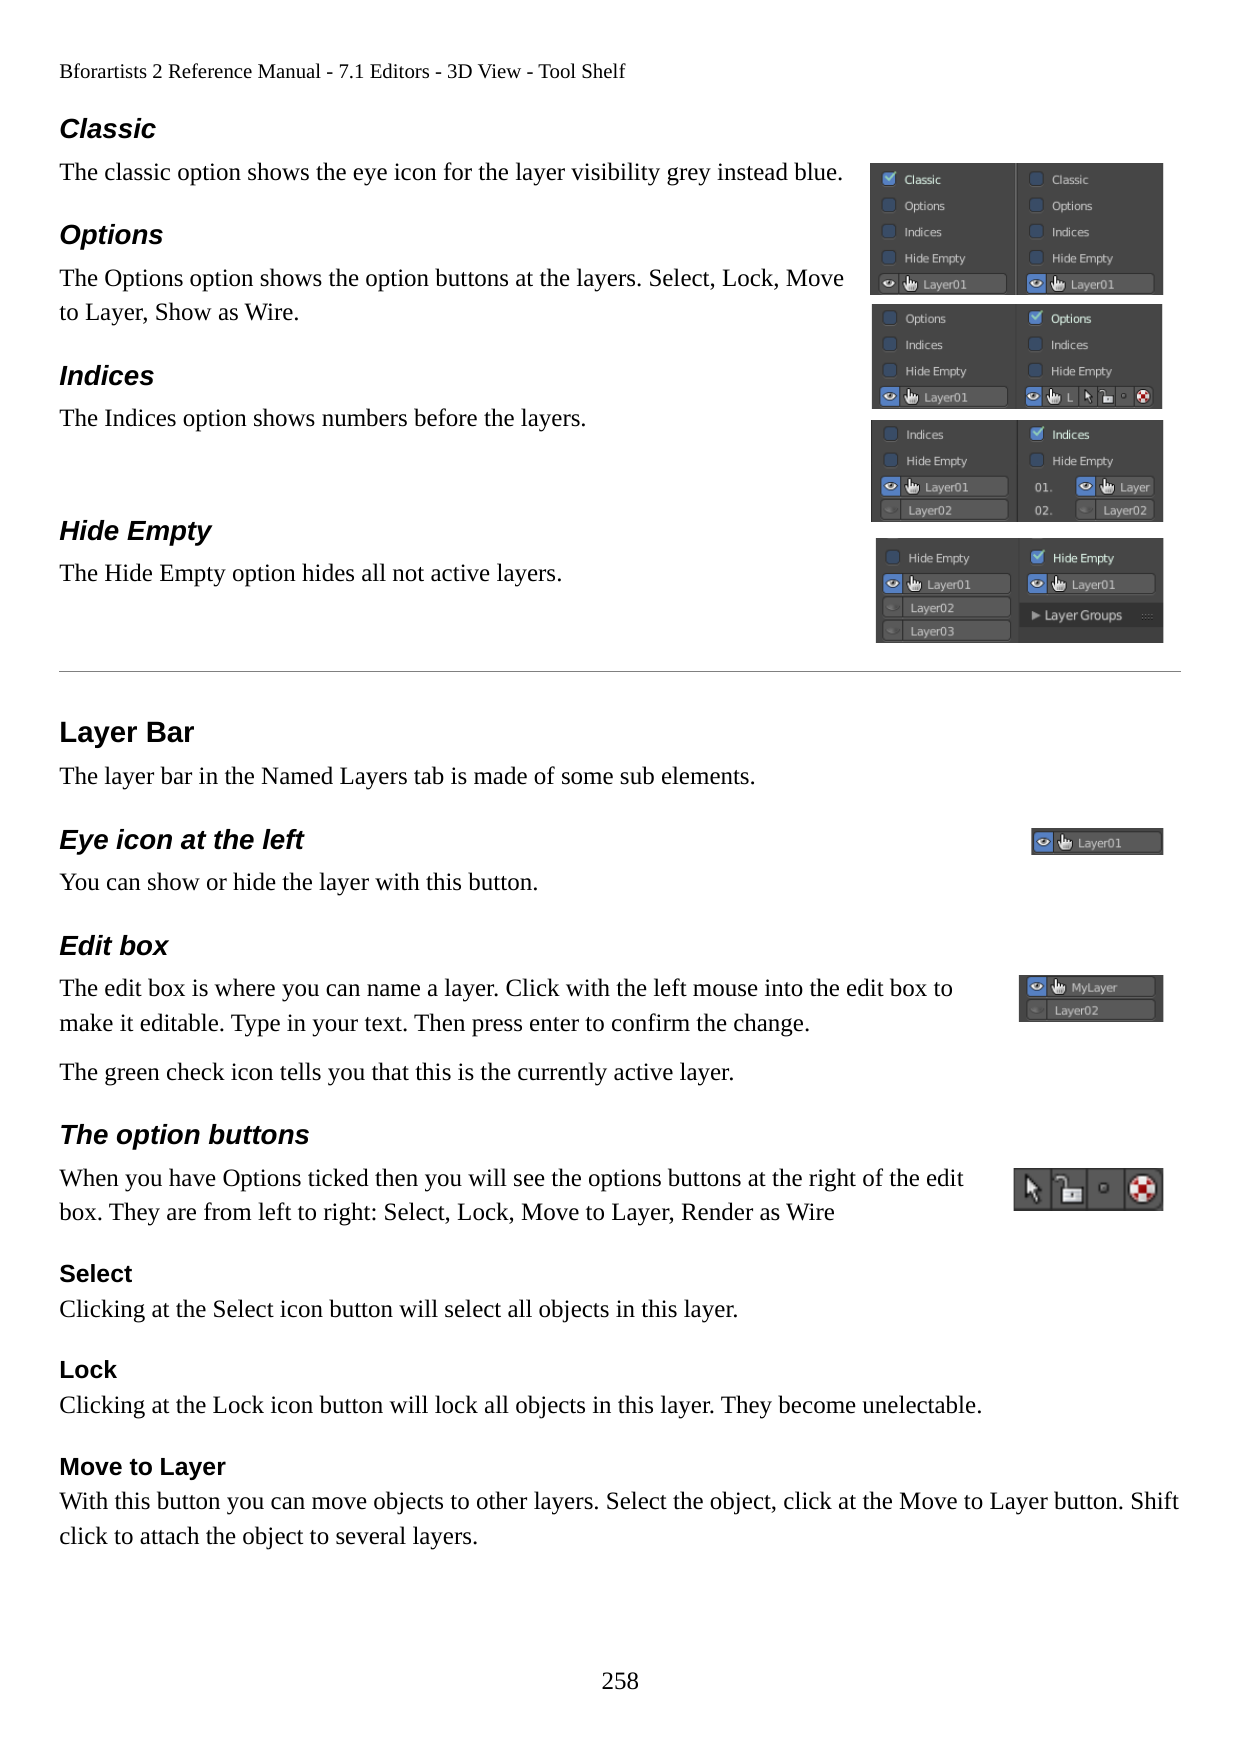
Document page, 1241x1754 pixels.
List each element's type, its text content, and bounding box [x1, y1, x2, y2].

text The green check icon tells you that this is the currently active layer. [59, 1057, 1181, 1086]
subtitle [1164, 218, 1181, 250]
text The layer bar in the Named Layers tab is made of some sub elements. [59, 761, 1181, 790]
picture [870, 163, 1164, 295]
text The Indices option shows numbers before the layers. [59, 403, 1181, 432]
text The Hide Empty option hides all not active layers. [59, 558, 875, 587]
subtitle Lock [59, 1355, 1181, 1384]
text The classic option shows the eye icon for the layer visibility grey instead blue. [59, 157, 1181, 186]
picture [1031, 828, 1164, 855]
picture [871, 304, 1163, 409]
text Clicking at the Select icon button will select all objects in this layer. [59, 1294, 1181, 1322]
text Clicking at the Lock icon button will lock all objects in this layer. They become unelectable. [59, 1390, 1181, 1419]
picture [1018, 975, 1164, 1022]
picture [1013, 1168, 1164, 1211]
subtitle Eye icon at the left [59, 823, 1181, 855]
subtitle Options [59, 218, 870, 250]
text With this button you can move objects to other layers. Select the object, click at the Move to Layer button. Shift click to attach the object to several layers. [59, 1486, 1181, 1549]
subtitle Indices [59, 359, 871, 391]
subtitle [1163, 359, 1181, 391]
subtitle Hide Empty [59, 514, 1181, 546]
subtitle Select [59, 1259, 1181, 1287]
text The edit box is where you can name a layer. Click with the left mouse into the edit box to make it editable. Type in your text. Then press enter to confirm the change. [59, 973, 1181, 1037]
subtitle Edit box [59, 929, 1181, 961]
subtitle Layer Bar [59, 715, 1181, 749]
text The Options option shows the option buttons at the layers. Select, Lock, Move to Layer, Show as Wire. [59, 263, 1181, 326]
picture [871, 420, 1164, 522]
subtitle The option buttons [59, 1118, 1181, 1150]
picture [875, 538, 1164, 643]
text When you have Options ticked then you will see the options buttons at the right of the edit box. They are from left to right: Select, Lock, Move to Layer, Render as Wire [59, 1163, 1181, 1226]
subtitle Classic [59, 113, 1181, 144]
subtitle Move to Layer [59, 1452, 1181, 1480]
text You can show or hide the layer with this button. [59, 867, 1181, 896]
